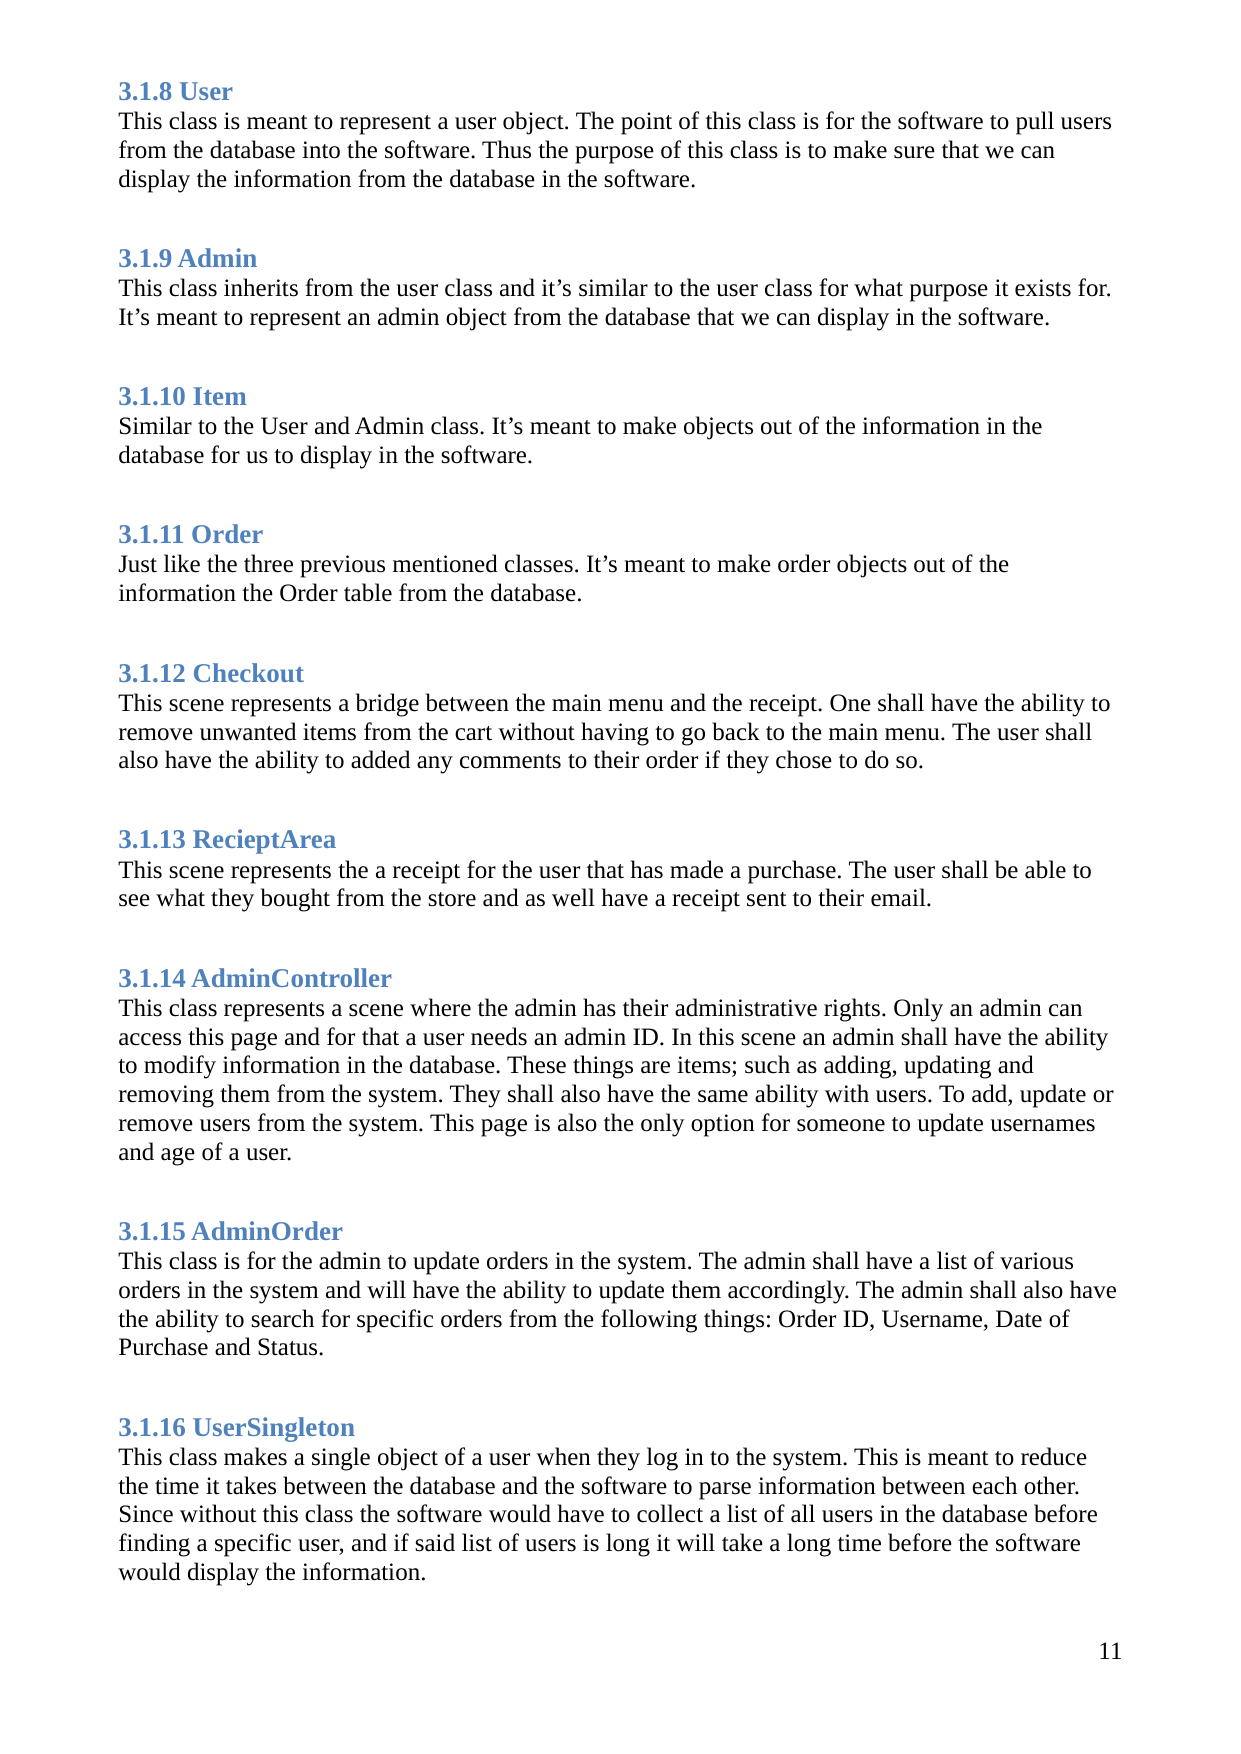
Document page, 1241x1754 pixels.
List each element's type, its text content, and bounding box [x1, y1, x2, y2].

text This class makes a single object of a user when they log in to the system. This is meant to reduce the time it takes between the database and the software to parse information between each other. Since without this class the software would have to collect a list of all users in the database before finding a specific user, and if said list of users is long it will take a long time before the software would display the information. [118, 1442, 1122, 1586]
text Just like the three previous mentioned classes. It’s meant to make order objects out of the information the Order table from the database. [118, 549, 1122, 607]
subtitle 3.1.12 Checkout [118, 657, 1122, 688]
text This scene represents the a receipt for the user that has made a purchase. The user shall be able to see what they bought from the store and as well have a receipt sent to their email. [118, 855, 1122, 912]
subtitle 3.1.9 Admin [118, 242, 1122, 273]
subtitle 3.1.10 Item [118, 380, 1122, 411]
text This scene represents a bridge between the main menu and the receipt. One shall have the ability to remove unwanted items from the cart without having to go back to the main menu. The user shall also have the ability to added any comments to their order if they chose to do so. [118, 688, 1122, 774]
subtitle 3.1.11 Order [118, 518, 1122, 549]
subtitle 3.1.16 UserSingleton [118, 1411, 1122, 1442]
subtitle 3.1.14 AdminController [118, 962, 1122, 993]
subtitle 3.1.15 AdminOrder [118, 1215, 1122, 1246]
subtitle 3.1.8 User [118, 75, 1122, 106]
text This class is meant to represent a user object. The point of this class is for the software to pull users from the database into the software. Thus the purpose of this class is to make sure that we can display the information from the database in the software. [118, 106, 1122, 192]
text This class represents a scene where the admin has their administrative rights. Only an admin can access this page and for that a user needs an admin ID. In this scene an admin shall have the ability to modify information in the database. These things are items; such as adding, updating and removing them from the system. They shall also have the same ability with users. To add, update or remove users from the system. This page is also the only option for someone to update usernames and age of a user. [118, 993, 1122, 1166]
subtitle 3.1.13 RecieptArea [118, 824, 1122, 855]
text This class inherits from the user class and it’s similar to the user class for what purpose it exists for. It’s meant to represent an admin object from the database that we can display in the software. [118, 273, 1122, 331]
text Similar to the User and Admin class. It’s meant to make objects out of the information in the database for us to display in the software. [118, 411, 1122, 469]
text This class is for the admin to update orders in the system. The admin shall have a list of various orders in the system and will have the ability to update them accordingly. The admin shall also have the ability to search for specific orders from the following things: Order ID, Username, Date of Purchase and Status. [118, 1246, 1122, 1361]
